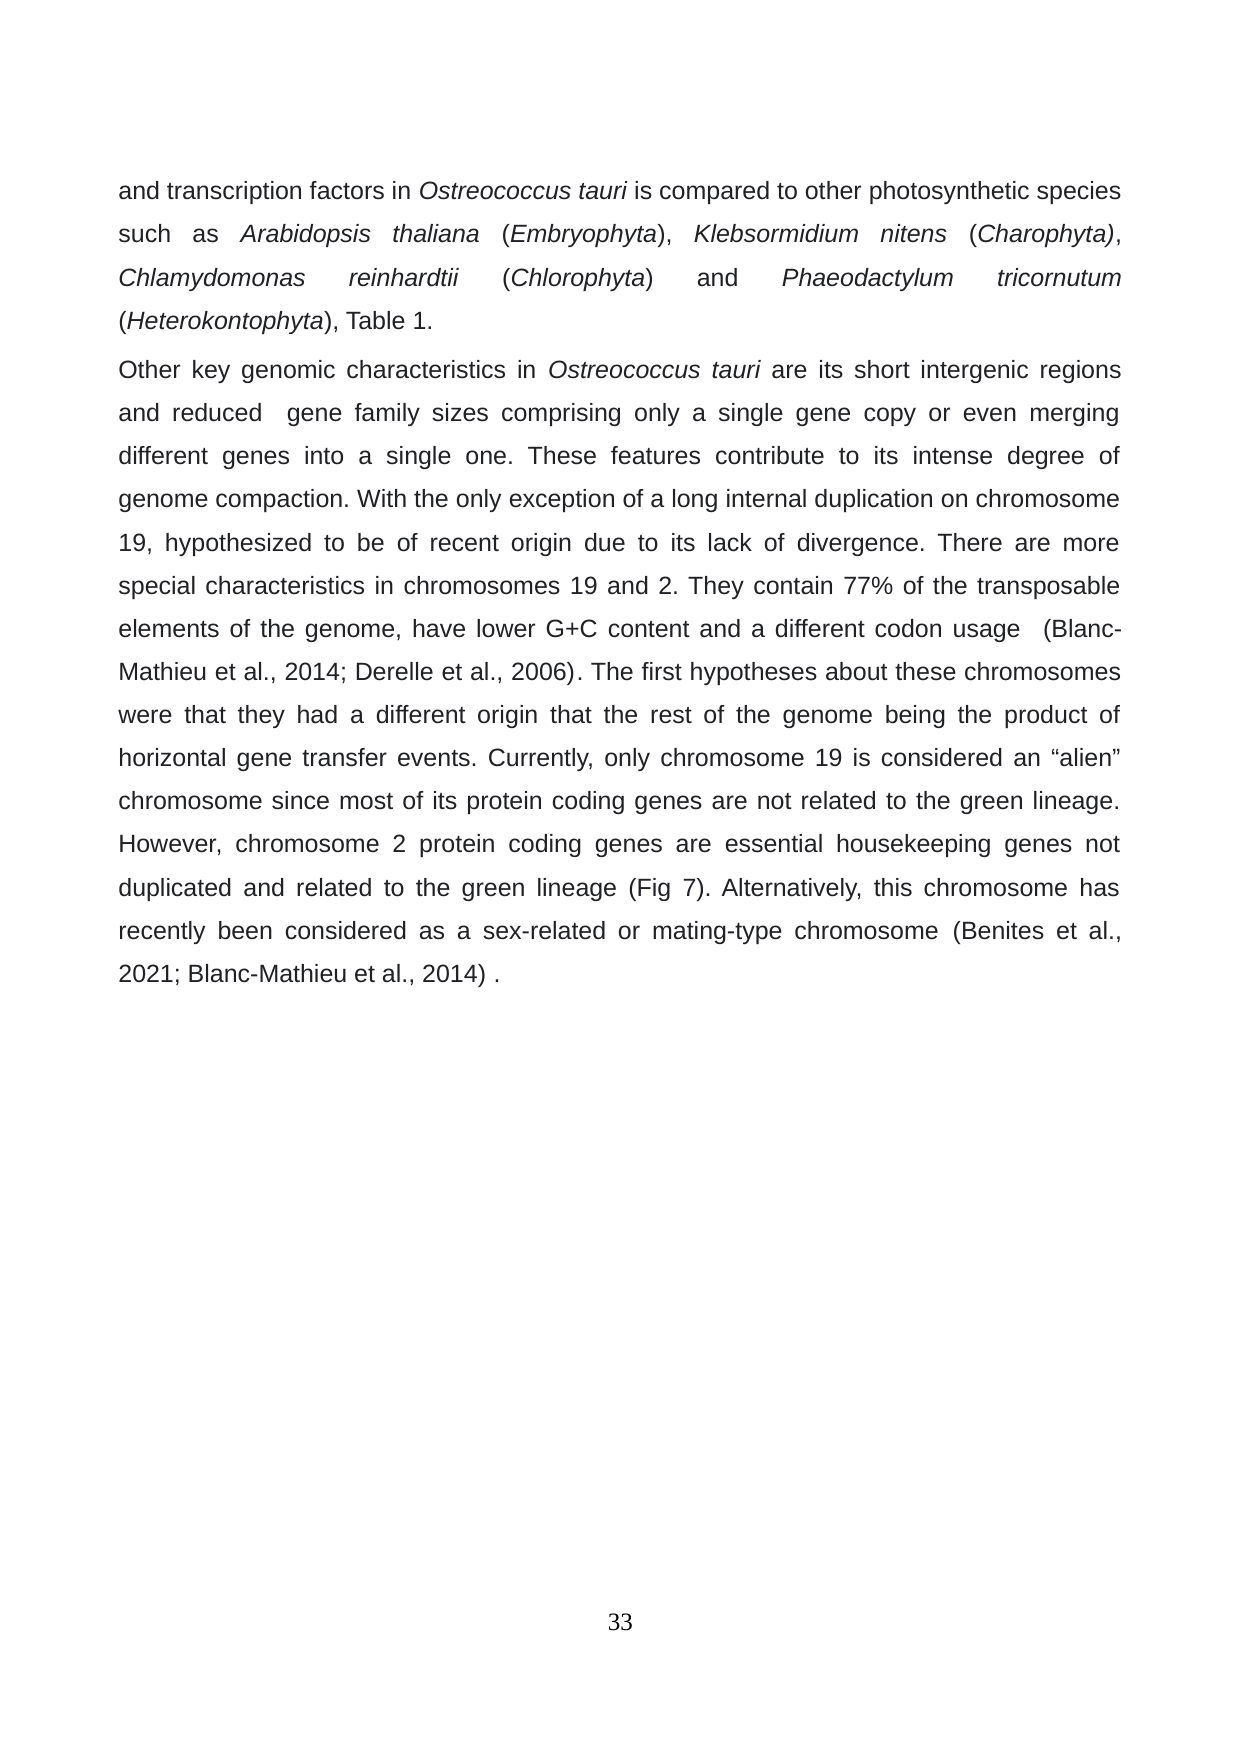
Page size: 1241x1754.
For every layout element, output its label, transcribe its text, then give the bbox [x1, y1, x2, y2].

text and transcription factors in Ostreococcus tauri is compared to other photosynthetic species such as Arabidopsis thaliana (Embryophyta), Klebsormidium nitens (Charophyta), Chlamydomonas reinhardtii (Chlorophyta) and Phaeodactylum tricornutum (Heterokontophyta), Table 1. [118, 176, 1122, 334]
text Other key genomic characteristics in Ostreococcus tauri are its short intergenic regions and reduced gene family sizes comprising only a single gene copy or even merging different genes into a single one. These features contribute to its intense degree of genome compaction. With the only exception of a long internal duplication on chromosome 19, hypothesized to be of recent origin due to its lack of divergence. There are more special characteristics in chromosomes 19 and 2. They contain 77% of the transposable elements of the genome, have lower G+C content and a different codon usage (Blanc-Mathieu et al., 2014; Derelle et al., 2006)⁠. The first hypotheses about these chromosomes were that they had a different origin that the rest of the genome being the product of horizontal gene transfer events. Currently, only chromosome 19 is considered an “alien” chromosome since most of its protein coding genes are not related to the green lineage. However, chromosome 2 protein coding genes are essential housekeeping genes not duplicated and related to the green lineage (Fig 7). Alternatively, this chromosome has recently been considered as a sex-related or mating-type chromosome (Benites et al., 2021; Blanc-Mathieu et al., 2014)⁠ . [118, 355, 1122, 988]
